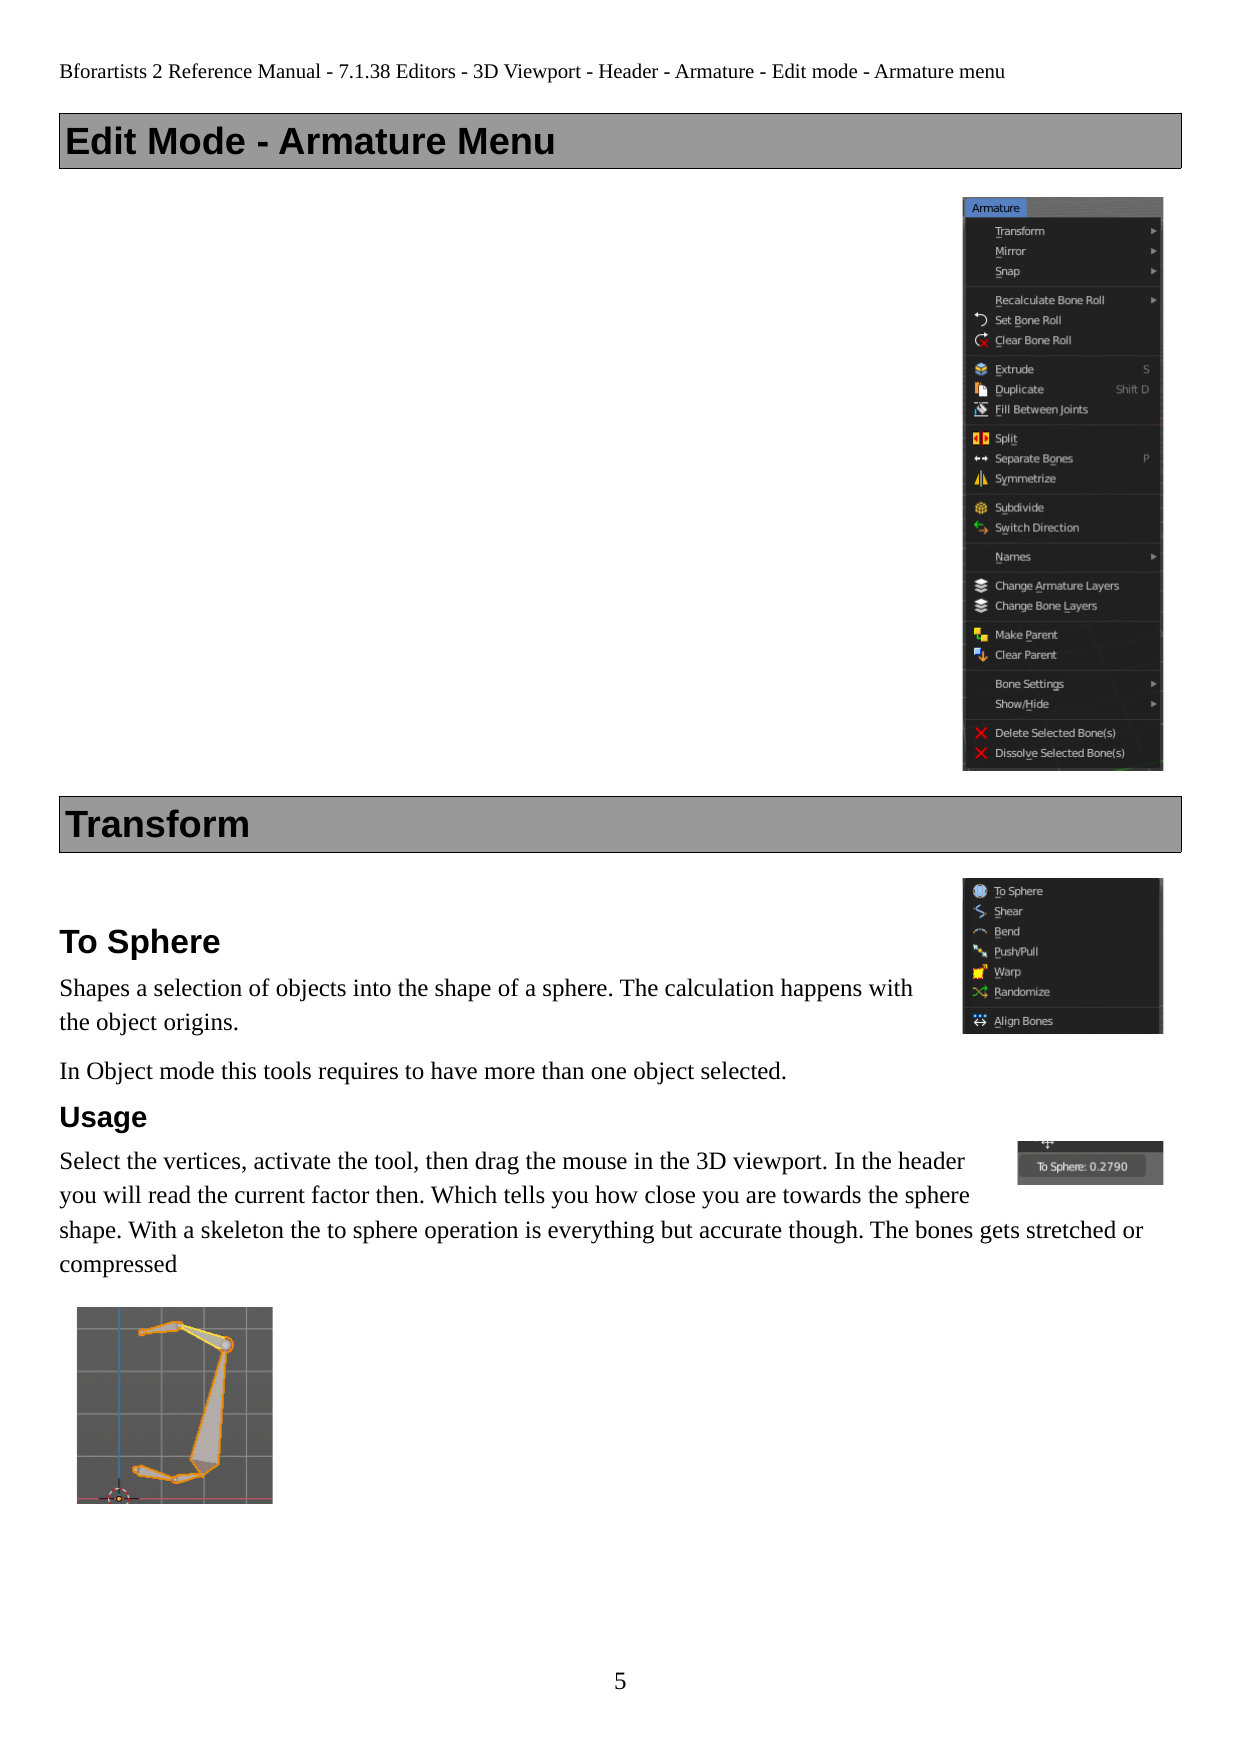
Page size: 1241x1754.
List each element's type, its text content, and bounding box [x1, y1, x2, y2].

picture [962, 878, 1164, 1034]
subtitle [1164, 922, 1181, 960]
table_header Transform [60, 797, 1181, 852]
text Select the vertices, activate the tool, then drag the mouse in the 3D viewport. In the header you will read the current factor then. Which tells you how close you are towards the sphere shape. With a skeleton the to sphere operation is everything but accurate though. The bones gets stretched or compressed [59, 1146, 1181, 1278]
subtitle Usage [59, 1100, 1181, 1133]
subtitle To Sphere [59, 922, 962, 960]
text In Object mode this tools requires to have more than one object selected. [59, 1056, 1181, 1085]
text Shapes a selection of objects into the shape of a sphere. The calculation happens with the object origins. [59, 973, 1181, 1036]
picture [76, 1307, 273, 1504]
picture [1017, 1141, 1164, 1185]
picture [962, 197, 1164, 771]
table_header Edit Mode - Armature Menu [60, 114, 1181, 168]
